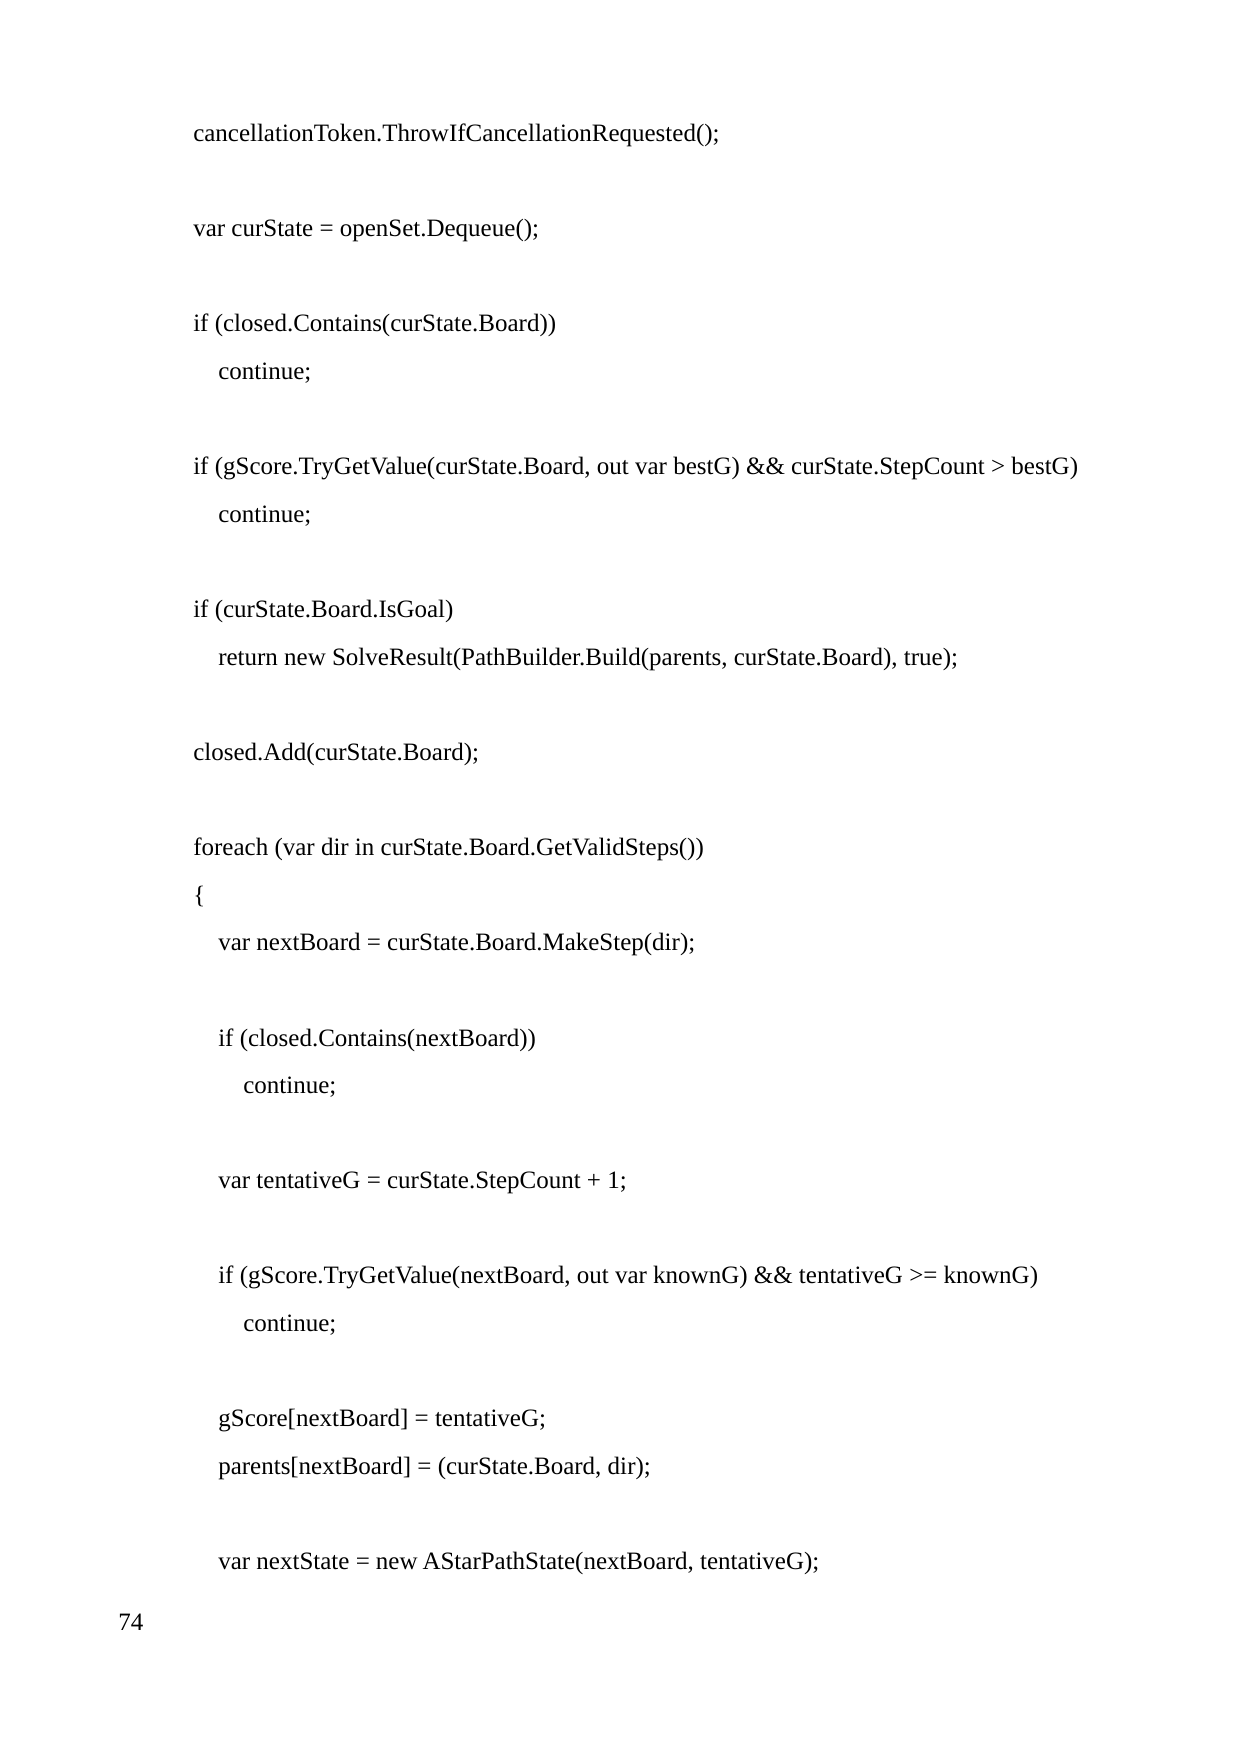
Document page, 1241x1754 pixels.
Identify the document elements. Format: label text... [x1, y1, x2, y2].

text gScore[nextBoard] = tentativeG; [118, 1403, 1122, 1432]
text continue; [118, 1070, 1122, 1099]
text var curState = openSet.Dequeue(); [118, 213, 1122, 242]
text continue; [118, 1308, 1122, 1337]
text closed.Add(curState.Board); [118, 737, 1122, 766]
text var nextState = new AStarPathState(nextBoard, tentativeG); [118, 1546, 1122, 1575]
text continue; [118, 356, 1122, 385]
text if (closed.Contains(curState.Board)) [118, 308, 1122, 337]
text foreach (var dir in curState.Board.GetValidSteps()) [118, 832, 1122, 861]
text if (gScore.TryGetValue(nextBoard, out var knownG) && tentativeG >= knownG) [118, 1261, 1122, 1289]
text var nextBoard = curState.Board.MakeStep(dir); [118, 927, 1122, 956]
text continue; [118, 499, 1122, 528]
text var tentativeG = curState.StepCount + 1; [118, 1165, 1122, 1194]
text cancellationToken.ThrowIfCancellationRequested(); [118, 118, 1122, 147]
text { [118, 880, 1122, 908]
text if (curState.Board.IsGoal) [118, 594, 1122, 623]
text parents[nextBoard] = (curState.Board, dir); [118, 1451, 1122, 1480]
text return new SolveResult(PathBuilder.Build(parents, curState.Board), true); [118, 642, 1122, 671]
text if (closed.Contains(nextBoard)) [118, 1023, 1122, 1051]
text if (gScore.TryGetValue(curState.Board, out var bestG) && curState.StepCount > bestG) [118, 451, 1122, 480]
